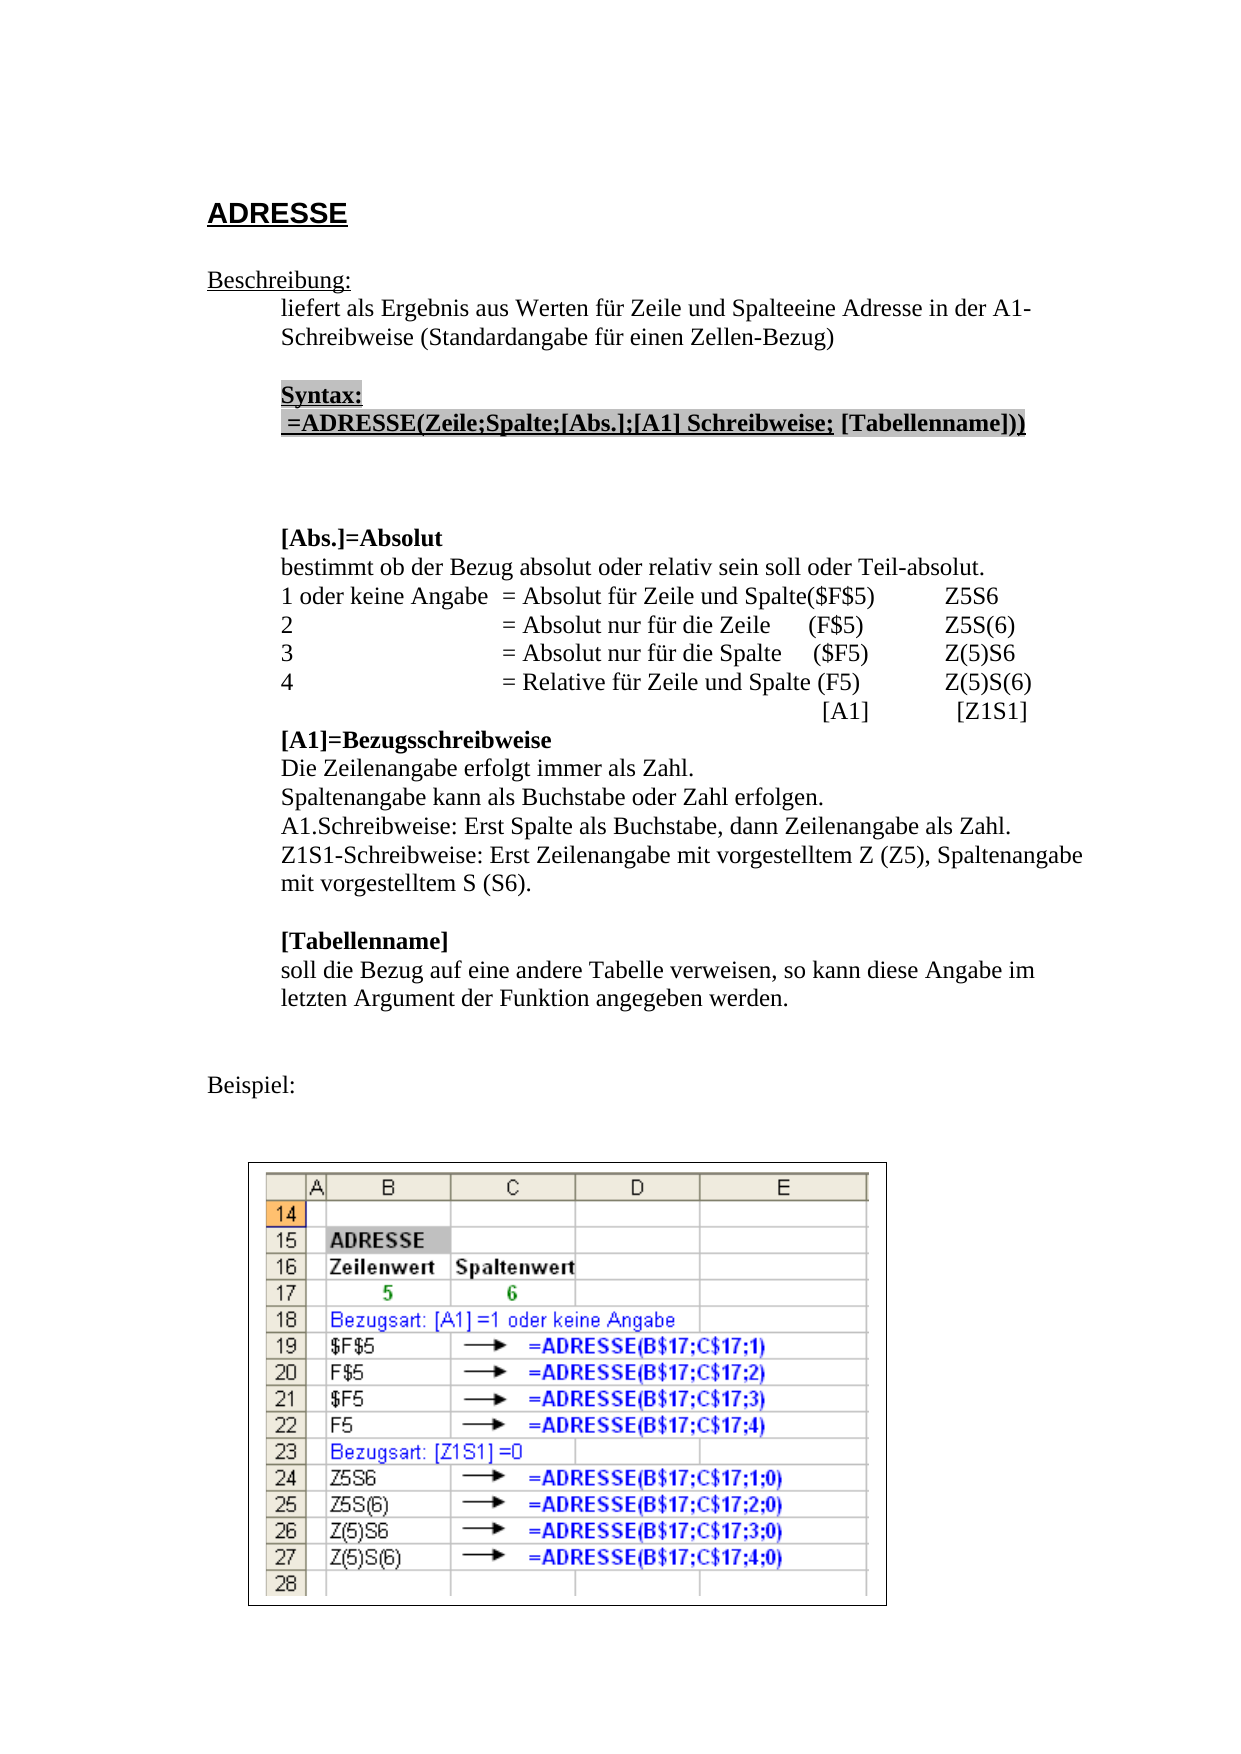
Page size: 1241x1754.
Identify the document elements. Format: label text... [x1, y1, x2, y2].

text 4 = Relative für Zeile und Spalte (F5) Z(5)S(6) [281, 667, 1092, 696]
subtitle ADRESSE [207, 196, 1092, 230]
picture [265, 1172, 869, 1596]
text A1.Schreibweise: Erst Spalte als Buchstabe, dann Zeilenangabe als Zahl. [281, 811, 1092, 840]
text 2 = Absolut nur für die Zeile (F$5) Z5S(6) [281, 610, 1092, 638]
text [A1] [Z1S1] [281, 696, 1092, 725]
text Beschreibung: [207, 265, 1092, 293]
text [Tabellenname] [281, 926, 1092, 955]
text 1 oder keine Angabe = Absolut für Zeile und Spalte($F$5) Z5S6 [281, 581, 1092, 610]
text [A1]=Bezugsschreibweise [281, 725, 1092, 753]
text Syntax: [281, 380, 1092, 408]
text =ADRESSE(Zeile;Spalte;[Abs.];[A1] Schreibweise; [Tabellenname])) [281, 408, 1092, 437]
text soll die Bezug auf eine andere Tabelle verweisen, so kann diese Angabe im letzten Argument der Funktion angegeben werden. [281, 955, 1092, 1012]
text liefert als Ergebnis aus Werten für Zeile und Spalteeine Adresse in der A1-Schreibweise (Standardangabe für einen Zellen-Bezug) [281, 293, 1092, 351]
text Spaltenangabe kann als Buchstabe oder Zahl erfolgen. [281, 782, 1092, 811]
text 3 = Absolut nur für die Spalte ($F5) Z(5)S6 [281, 638, 1092, 667]
text [Abs.]=Absolut [281, 523, 1092, 552]
text Beispiel: [207, 1070, 1092, 1098]
text Z1S1-Schreibweise: Erst Zeilenangabe mit vorgestelltem Z (Z5), Spaltenangabe mit vorgestelltem S (S6). [281, 840, 1092, 897]
text bestimmt ob der Bezug absolut oder relativ sein soll oder Teil-absolut. [281, 552, 1092, 581]
text Die Zeilenangabe erfolgt immer als Zahl. [281, 753, 1092, 782]
